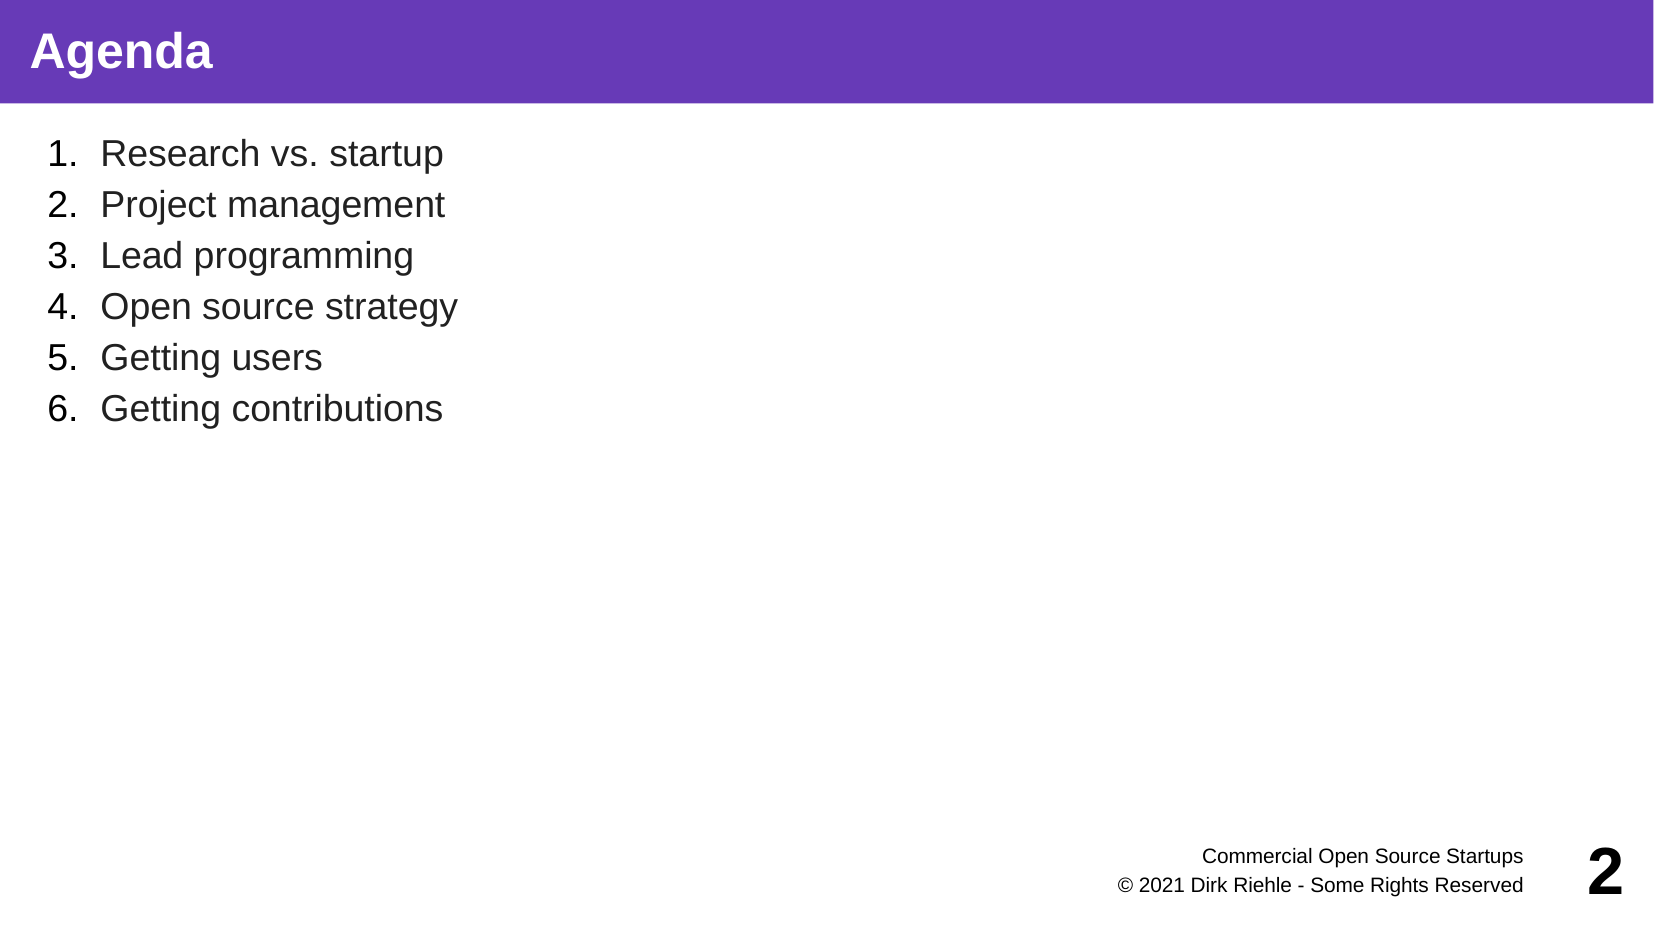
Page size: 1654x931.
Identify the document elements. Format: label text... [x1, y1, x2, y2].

list Research vs. startup Project management Lead programming Open source strategy Getting users Getting contributions [29, 132, 1625, 813]
title Agenda [0, 0, 1654, 104]
